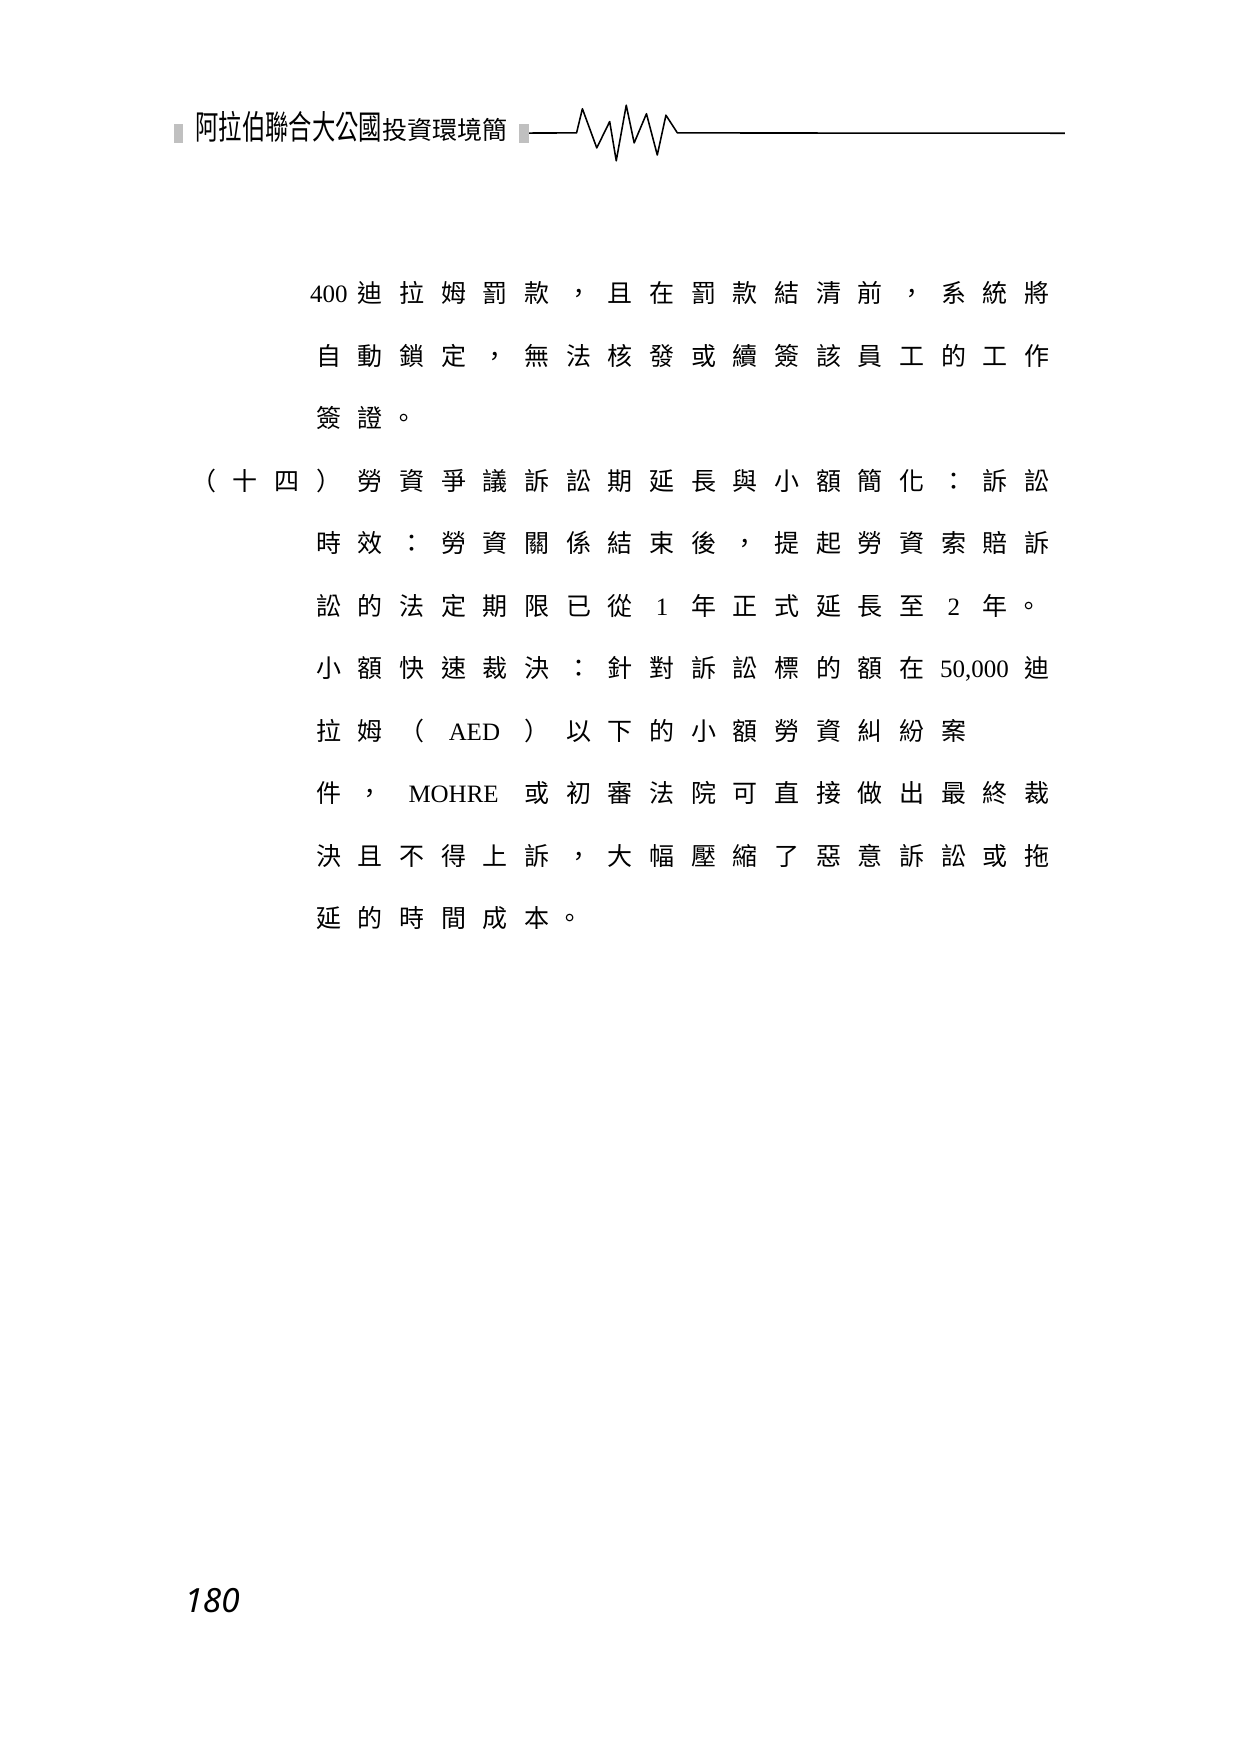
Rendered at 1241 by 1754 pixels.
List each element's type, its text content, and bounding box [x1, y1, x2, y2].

text （十四）勞資爭議訴訟期延長與小額簡化：訴訟時效：勞資關係結束後，提起勞資索賠訴訟的法定期限已從1年正式延長至2年。小額快速裁決：針對訴訟標的額在50,000迪拉姆（AED）以下的小額勞資糾紛案件，MOHRE或初審法院可直接做出最終裁決且不得上訴，大幅壓縮了惡意訴訟或拖延的時間成本。 [183, 438, 1058, 938]
text 400迪拉姆罰款，且在罰款結清前，系統將自動鎖定，無法核發或續簽該員工的工作簽證。 [183, 250, 1058, 438]
